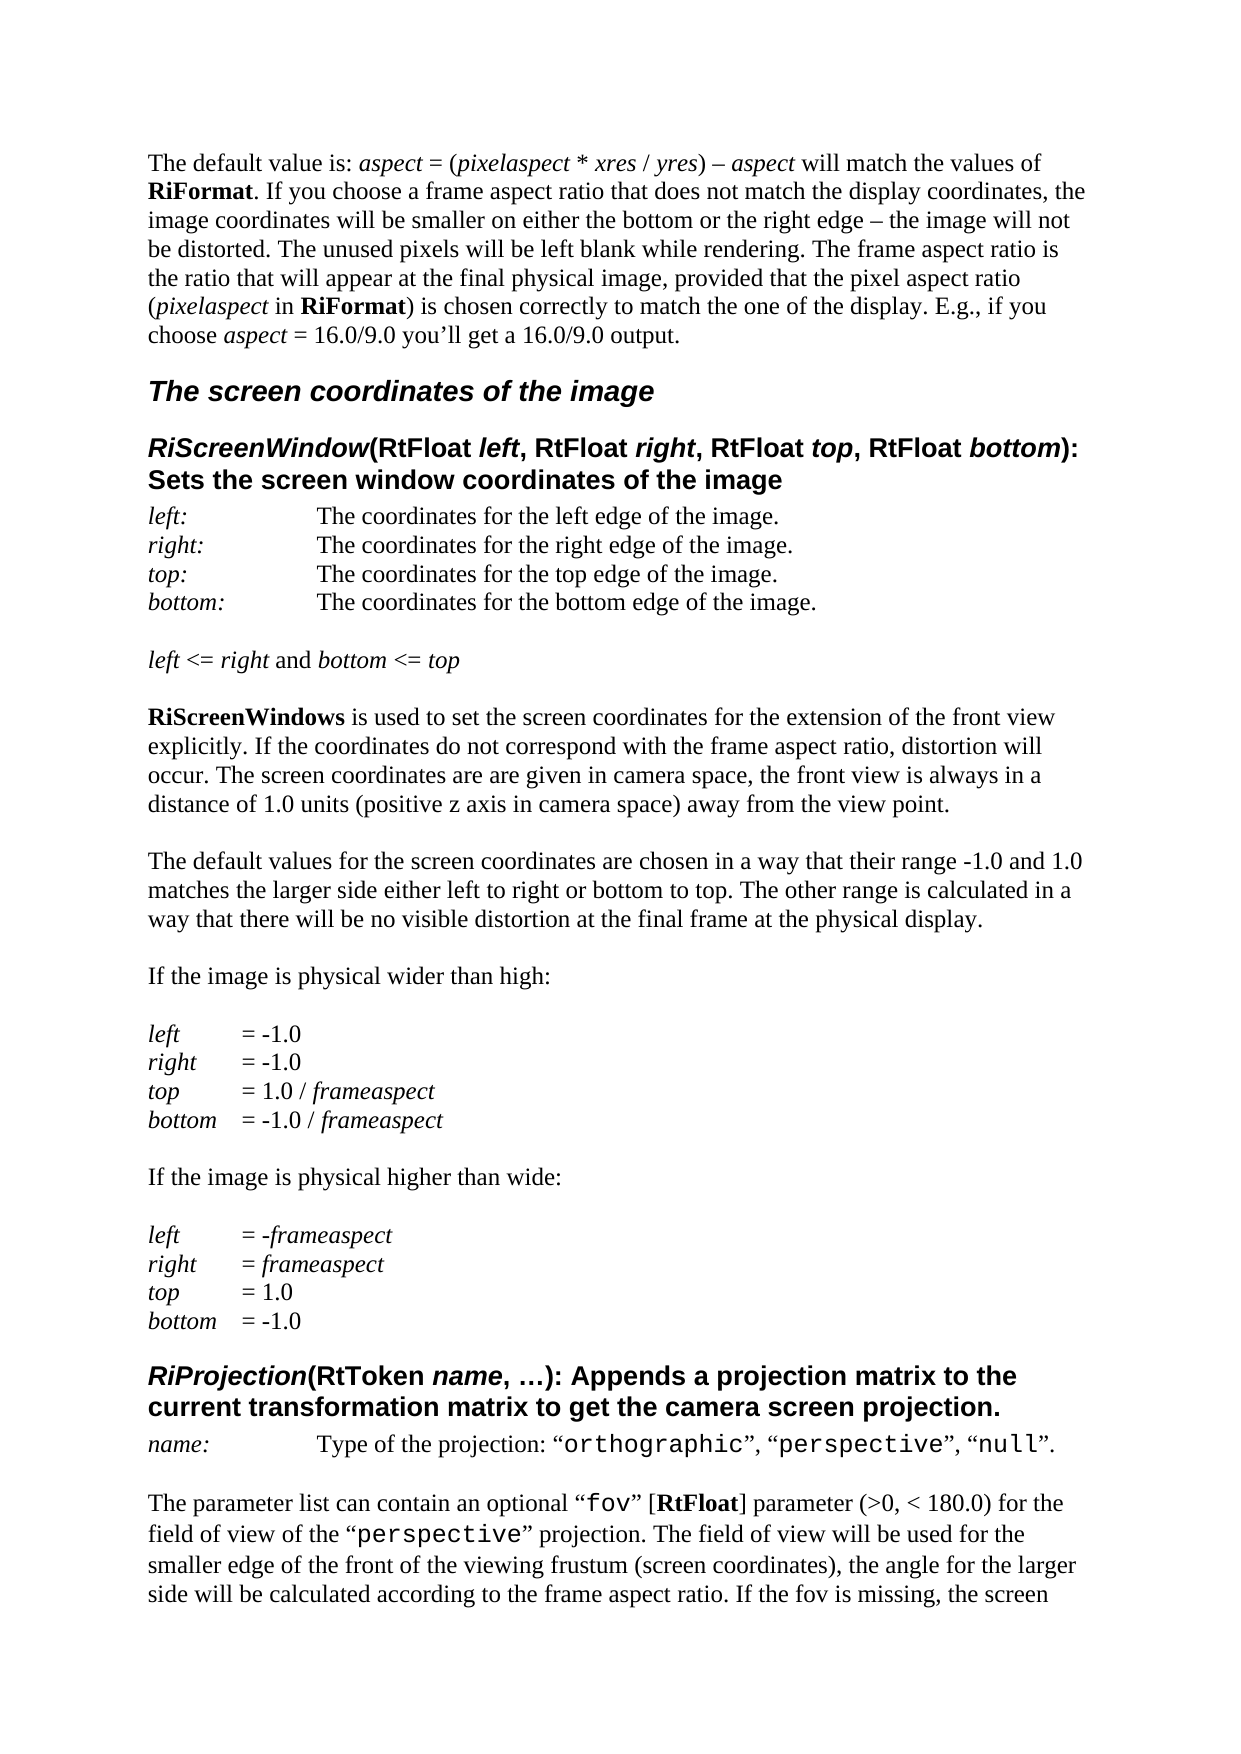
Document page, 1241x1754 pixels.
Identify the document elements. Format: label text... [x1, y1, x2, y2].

text left = -frameaspect [148, 1220, 1092, 1249]
text left <= right and bottom <= top [148, 645, 1092, 674]
text RiScreenWindows is used to set the screen coordinates for the extension of the front view explicitly. If the coordinates do not correspond with the frame aspect ratio, distortion will occur. The screen coordinates are are given in camera space, the front view is always in a distance of 1.0 units (positive z axis in camera space) away from the view point. [148, 702, 1092, 817]
text top = 1.0 [148, 1277, 1092, 1306]
subtitle RiProjection(RtToken name, …): Appends a projection matrix to the current transformation matrix to get the camera screen projection. [148, 1360, 1092, 1422]
subtitle The screen coordinates of the image [148, 374, 1092, 407]
text top = 1.0 / frameaspect [148, 1076, 1092, 1105]
text The default value is: aspect = (pixelaspect * xres / yres) – aspect will match the values of RiFormat. If you choose a frame aspect ratio that does not match the display coordinates, the image coordinates will be smaller on either the bottom or the right edge – the image will not be distorted. The unused pixels will be left blank while rendering. The frame aspect ratio is the ratio that will appear at the final physical image, provided that the pixel aspect ratio (pixelaspect in RiFormat) is chosen correctly to match the one of the display. E.g., if you choose aspect = 16.0/9.0 you’ll get a 16.0/9.0 output. [148, 148, 1092, 349]
text bottom = -1.0 [148, 1306, 1092, 1335]
subtitle RiScreenWindow(RtFloat left, RtFloat right, RtFloat top, RtFloat bottom): Sets the screen window coordinates of the image [148, 432, 1092, 495]
text The default values for the screen coordinates are chosen in a way that their range -1.0 and 1.0 matches the larger side either left to right or bottom to top. The other range is calculated in a way that there will be no visible distortion at the final frame at the physical display. [148, 846, 1092, 932]
text If the image is physical wider than high: [148, 961, 1092, 990]
text The parameter list can contain an optional “fov” [RtFloat] parameter (>0, < 180.0) for the field of view of the “perspective” projection. The field of view will be used for the smaller edge of the front of the viewing frustum (screen coordinates), the angle for the larger side will be calculated according to the frame aspect ratio. If the fov is missing, the screen [148, 1488, 1092, 1607]
text bottom = -1.0 / frameaspect [148, 1105, 1092, 1134]
text If the image is physical higher than wide: [148, 1162, 1092, 1191]
text right = frameaspect [148, 1249, 1092, 1277]
text right = -1.0 [148, 1047, 1092, 1076]
text name: Type of the projection: “orthographic”, “perspective”, “null”. [148, 1429, 1092, 1459]
text top: The coordinates for the top edge of the image. [148, 559, 1092, 587]
text right: The coordinates for the right edge of the image. [148, 530, 1092, 559]
text left: The coordinates for the left edge of the image. [148, 501, 1092, 530]
text left = -1.0 [148, 1019, 1092, 1047]
text bottom: The coordinates for the bottom edge of the image. [148, 587, 1092, 616]
